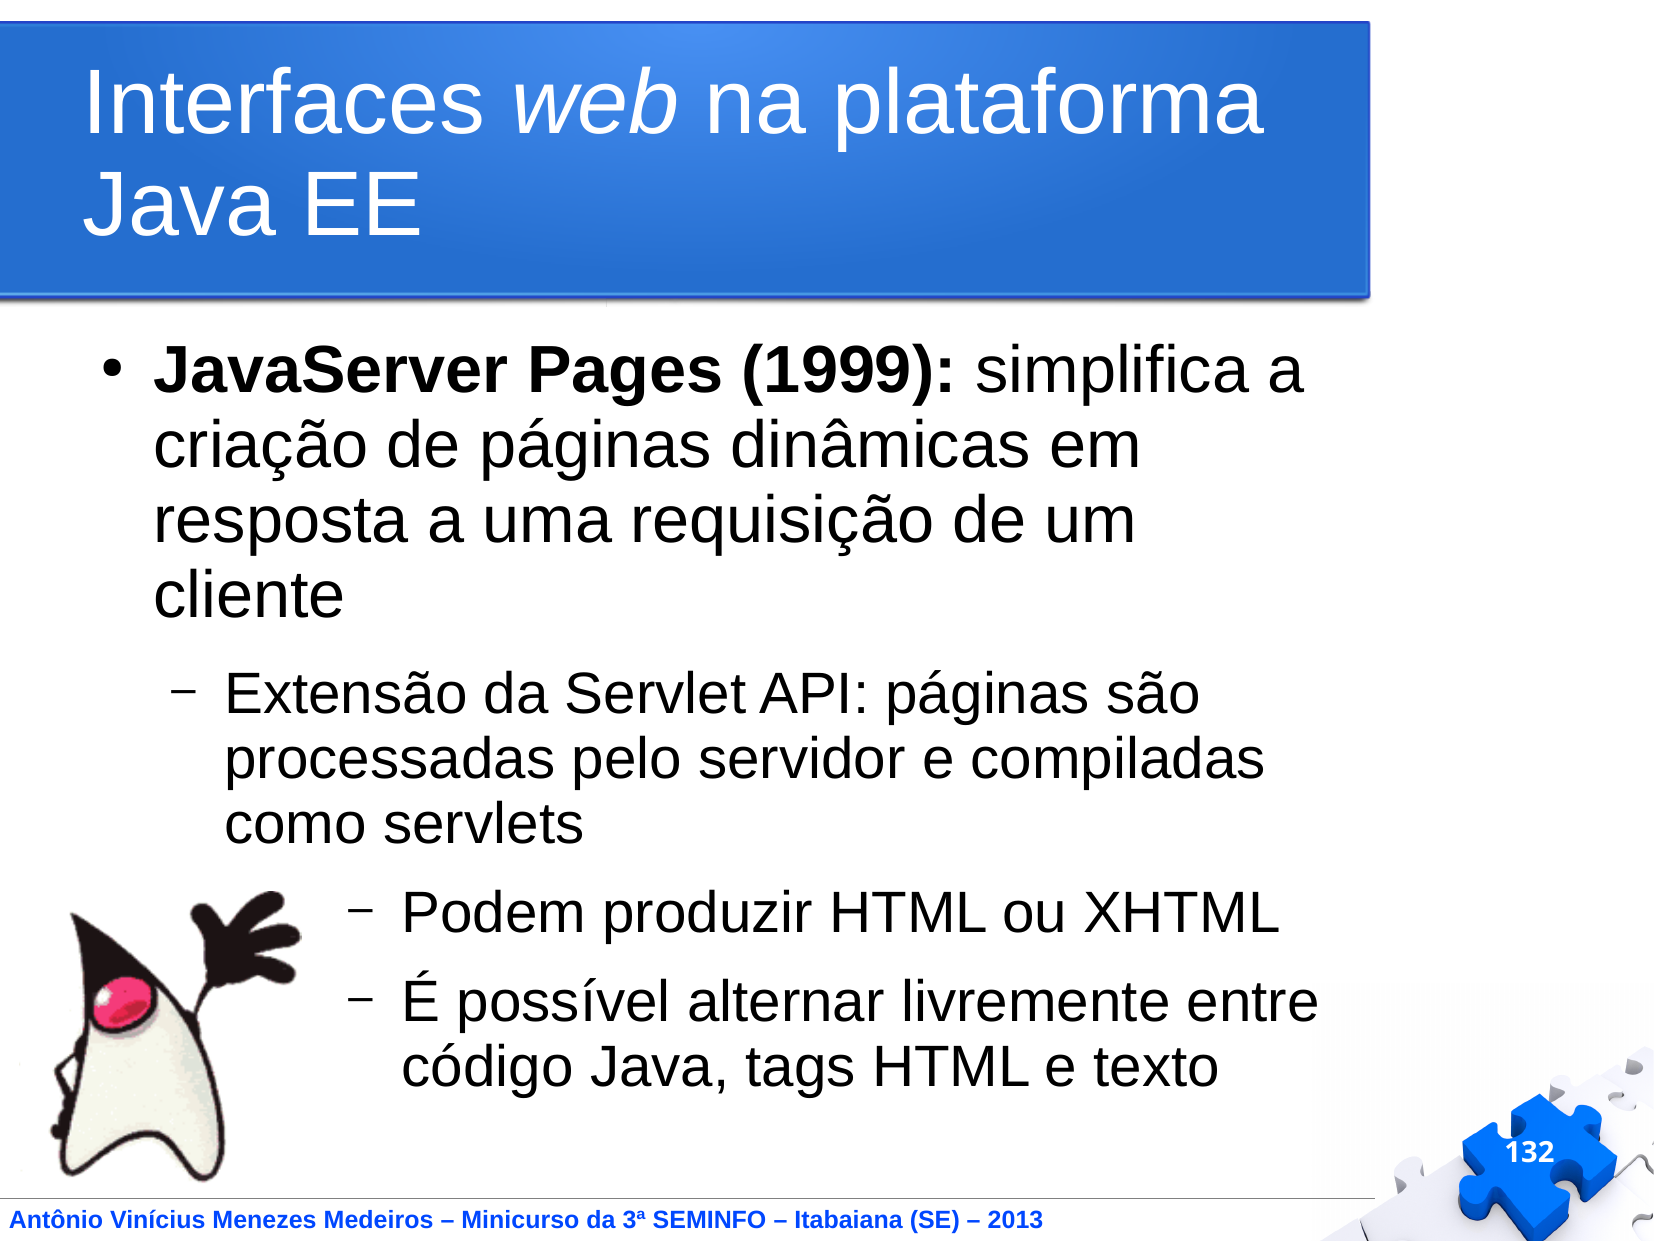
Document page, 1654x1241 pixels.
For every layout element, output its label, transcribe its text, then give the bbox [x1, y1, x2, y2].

picture [0, 21, 1375, 307]
list JavaServer Pages (1999): simplifica a criação de páginas dinâmicas em resposta a uma requisição de um cliente Extensão da Servlet API: páginas são processadas pelo servidor e compiladas como servlets Podem produzir HTML ou XHTML É possível alternar livremente entre código Java, tags HTML e texto [82, 332, 1339, 1182]
picture [19, 891, 302, 1185]
title Interfaces web na plataforma Java EE [82, 49, 1323, 257]
picture [1311, 983, 1654, 1241]
